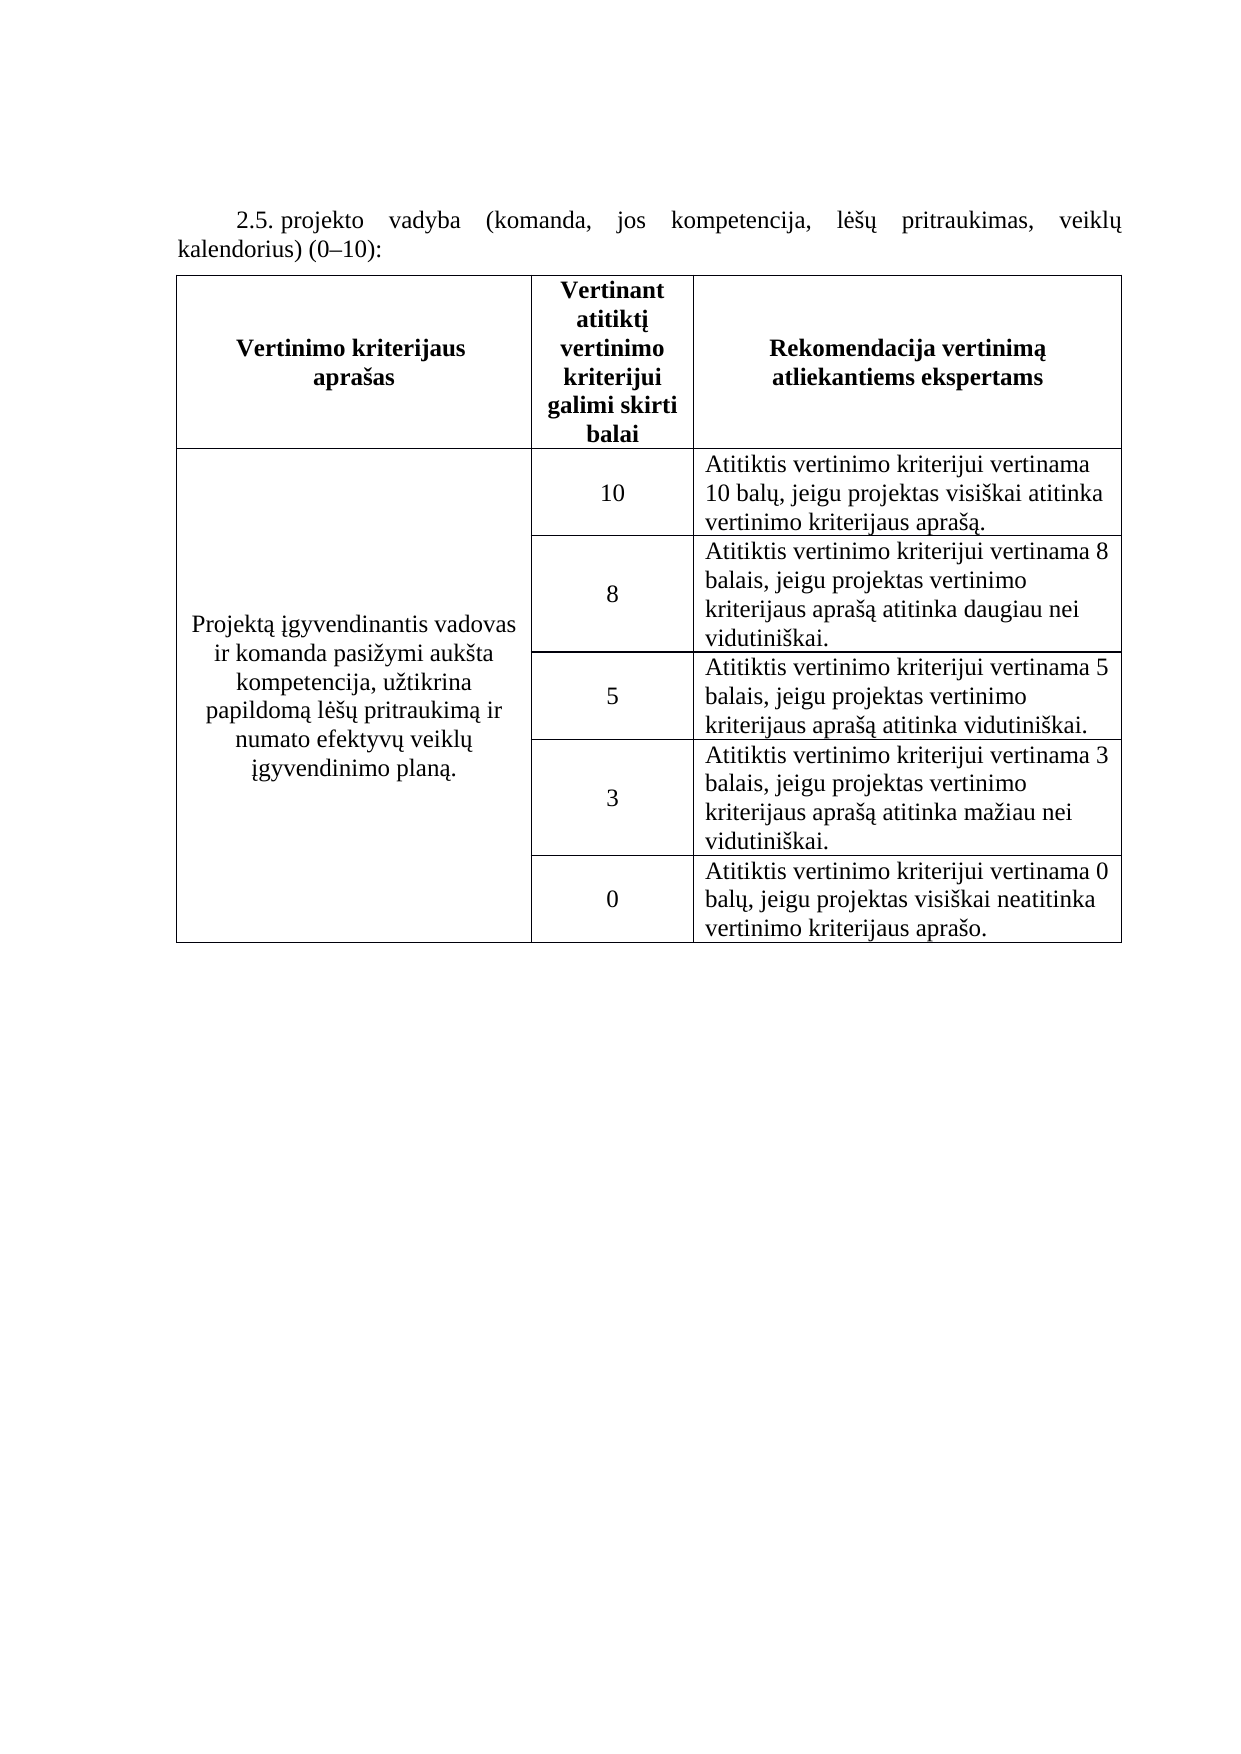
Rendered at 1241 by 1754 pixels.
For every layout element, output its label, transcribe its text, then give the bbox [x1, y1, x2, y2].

text 2.5. projekto vadyba (komanda, jos kompetencija, lėšų pritraukimas, veiklų kalendorius) (0–10): [177, 205, 1122, 263]
table_cell Atitiktis vertinimo kriterijui vertinama 10 balų, jeigu projektas visiškai atitinka vertinimo kriterijaus aprašą. [694, 449, 1121, 535]
table_header Vertinimo kriterijaus aprašas [177, 276, 531, 448]
table_cell Atitiktis vertinimo kriterijui vertinama 3 balais, jeigu projektas vertinimo kriterijaus aprašą atitinka mažiau nei vidutiniškai. [694, 740, 1121, 855]
table_cell Atitiktis vertinimo kriterijui vertinama 8 balais, jeigu projektas vertinimo kriterijaus aprašą atitinka daugiau nei vidutiniškai. [694, 536, 1121, 651]
table_header Rekomendacija vertinimą atliekantiems ekspertams [694, 276, 1121, 448]
table_cell Atitiktis vertinimo kriterijui vertinama 5 balais, jeigu projektas vertinimo kriterijaus aprašą atitinka vidutiniškai. [694, 653, 1121, 739]
table_cell 8 [532, 536, 693, 651]
table_cell Atitiktis vertinimo kriterijui vertinama 0 balų, jeigu projektas visiškai neatitinka vertinimo kriterijaus aprašo. [694, 856, 1121, 942]
table_cell 0 [532, 856, 693, 942]
table_cell 5 [532, 653, 693, 739]
table_header Vertinant atitiktį vertinimo kriterijui galimi skirti balai [532, 276, 693, 448]
table_cell 3 [532, 740, 693, 855]
table_cell 10 [532, 449, 693, 535]
table_cell Projektą įgyvendinantis vadovas ir komanda pasižymi aukšta kompetencija, užtikrina papildomą lėšų pritraukimą ir numato efektyvų veiklų įgyvendinimo planą. [177, 449, 531, 942]
